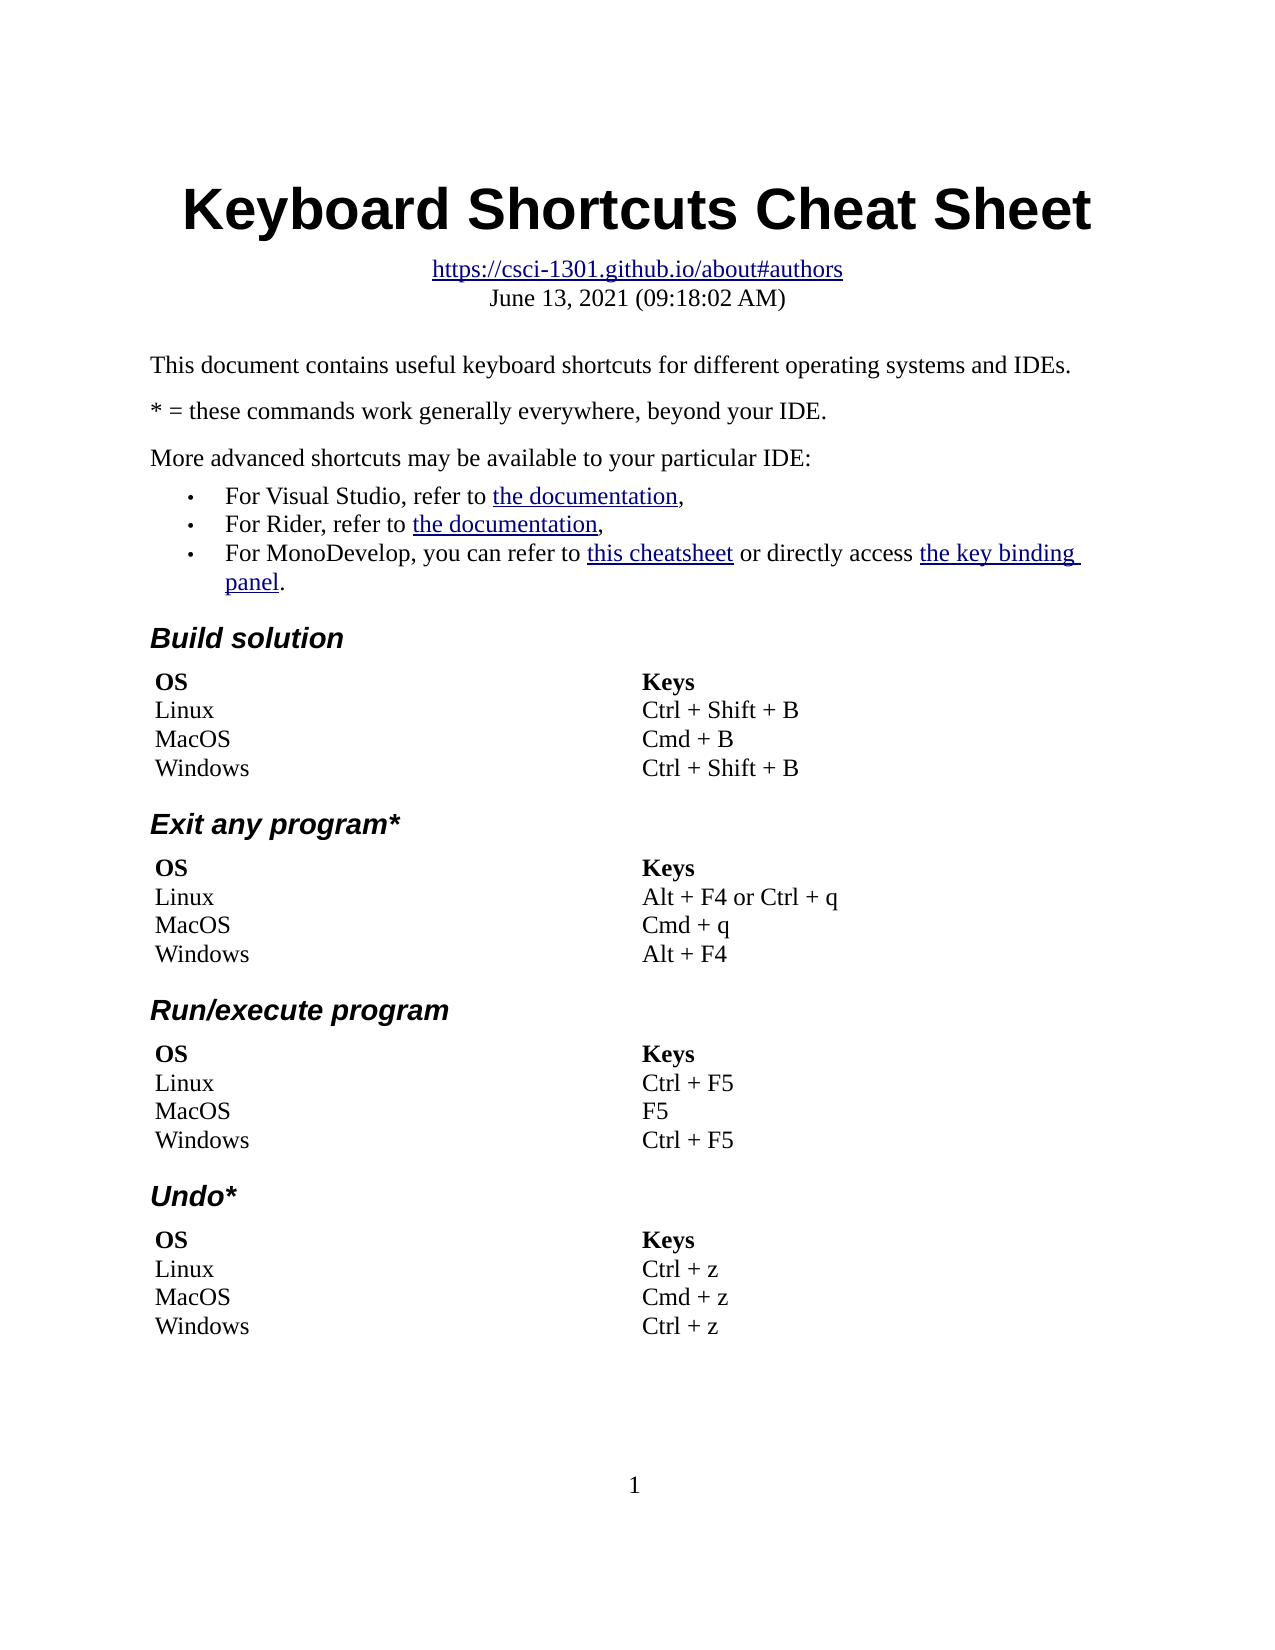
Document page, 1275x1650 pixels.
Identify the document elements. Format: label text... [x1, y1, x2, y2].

table_cell Windows [150, 1311, 637, 1340]
table_cell MacOS [150, 910, 637, 939]
table_cell Ctrl + F5 [638, 1068, 1125, 1096]
table_cell Alt + F4 [638, 939, 1125, 968]
table_header OS [150, 853, 637, 882]
subtitle Undo* [150, 1179, 1125, 1212]
list For Rider, refer to the documentation, [187, 509, 1125, 538]
table_cell Cmd + B [638, 724, 1125, 753]
table_header OS [150, 667, 637, 696]
table_header OS [150, 1225, 637, 1254]
table_cell MacOS [150, 724, 637, 753]
table_cell Windows [150, 939, 637, 968]
table_cell Ctrl + z [638, 1311, 1125, 1340]
table_header Keys [638, 667, 1125, 696]
table_cell Cmd + q [638, 910, 1125, 939]
table_cell MacOS [150, 1096, 637, 1125]
text More advanced shortcuts may be available to your particular IDE: [150, 443, 1125, 472]
text June 13, 2021 (09:18:02 AM) [150, 283, 1125, 312]
table_header Keys [638, 853, 1125, 882]
table_cell Linux [150, 1068, 637, 1096]
title Keyboard Shortcuts Cheat Sheet [150, 175, 1125, 242]
table_cell Windows [150, 1125, 637, 1154]
table_cell F5 [638, 1096, 1125, 1125]
table_header OS [150, 1039, 637, 1068]
table_cell Ctrl + Shift + B [638, 753, 1125, 782]
table_cell Ctrl + Shift + B [638, 696, 1125, 724]
text https://csci-1301.github.io/about#authors [150, 254, 1125, 283]
table_cell Linux [150, 696, 637, 724]
text * = these commands work generally everywhere, beyond your IDE. [150, 396, 1125, 425]
table_cell Cmd + z [638, 1283, 1125, 1311]
subtitle Exit any program* [150, 807, 1125, 840]
list For MonoDevelop, you can refer to this cheatsheet or directly access the key binding panel. [187, 538, 1125, 596]
table_cell Linux [150, 882, 637, 910]
table_header Keys [638, 1039, 1125, 1068]
subtitle Build solution [150, 621, 1125, 654]
table_cell Ctrl + z [638, 1254, 1125, 1282]
table_cell Windows [150, 753, 637, 782]
table_cell Linux [150, 1254, 637, 1282]
text This document contains useful keyboard shortcuts for different operating systems and IDEs. [150, 350, 1125, 378]
table_cell Alt + F4 or Ctrl + q [638, 882, 1125, 910]
list For Visual Studio, refer to the documentation, [187, 481, 1125, 509]
table_cell MacOS [150, 1283, 637, 1311]
subtitle Run/execute program [150, 993, 1125, 1026]
table_cell Ctrl + F5 [638, 1125, 1125, 1154]
table_header Keys [638, 1225, 1125, 1254]
